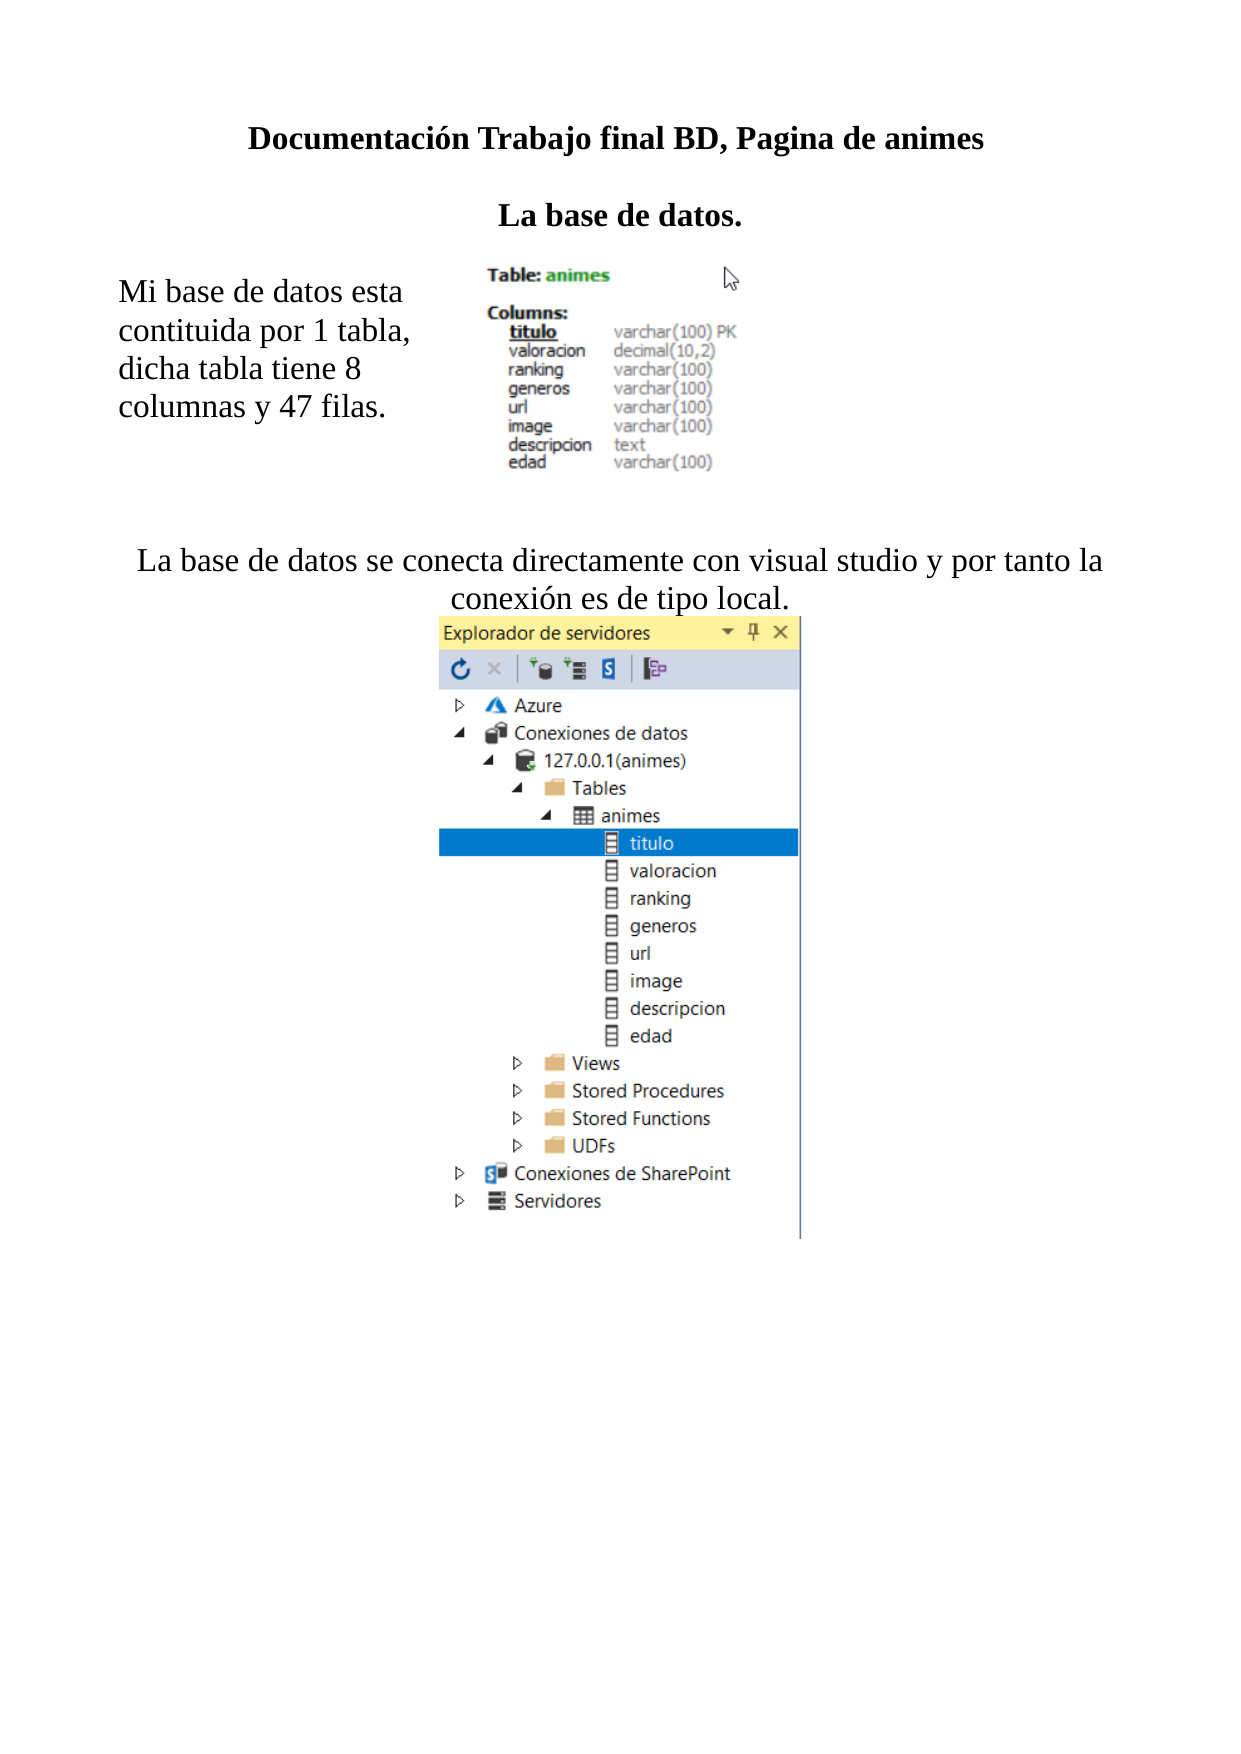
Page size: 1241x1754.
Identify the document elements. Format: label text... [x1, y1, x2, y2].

text La base de datos se conecta directamente con visual studio y por tanto la conexión es de tipo local. [118, 540, 1122, 616]
picture [438, 616, 802, 1239]
picture [482, 258, 758, 514]
text [758, 271, 1122, 425]
text Documentación Trabajo final BD, Pagina de animes [118, 118, 1122, 156]
text La base de datos. [118, 195, 1122, 233]
text Mi base de datos esta contituida por 1 tabla, dicha tabla tiene 8 columnas y 47 filas. [118, 271, 482, 425]
